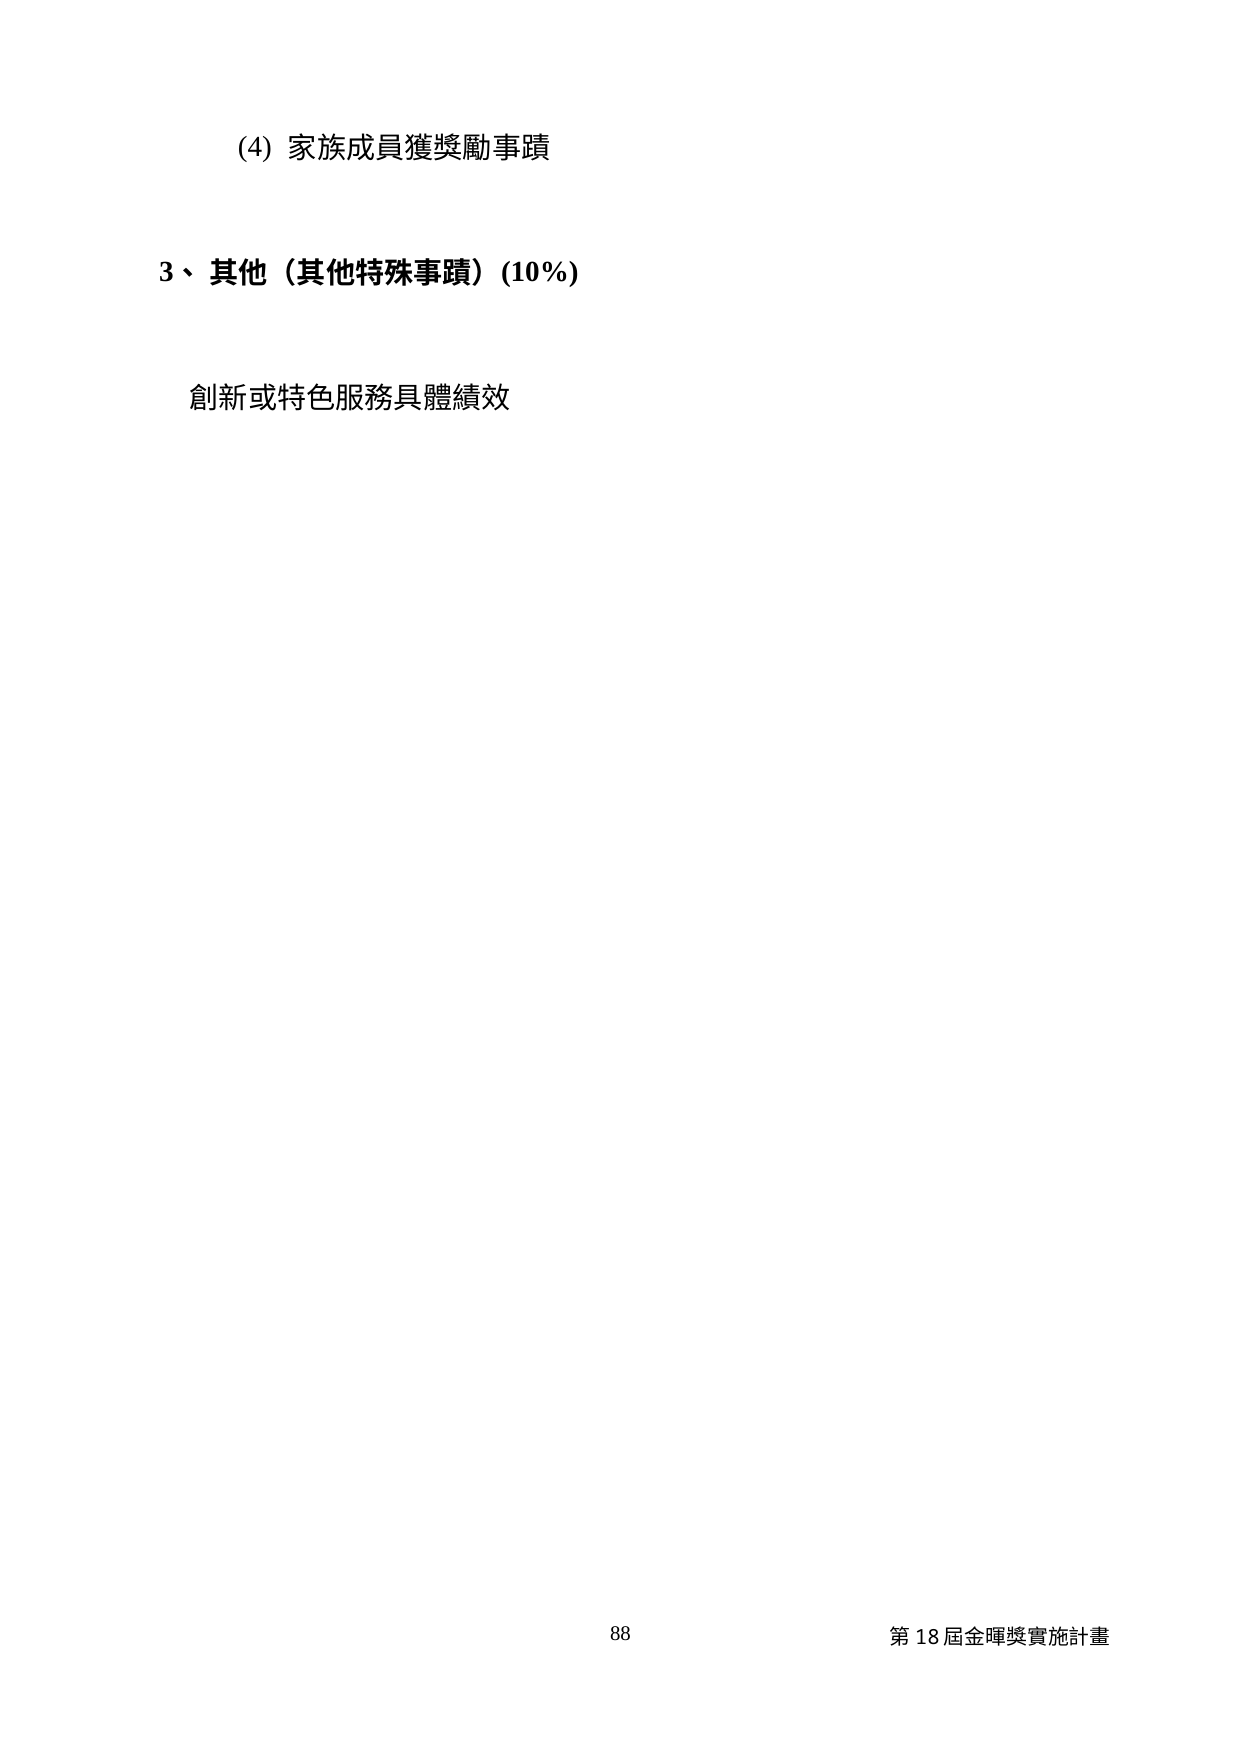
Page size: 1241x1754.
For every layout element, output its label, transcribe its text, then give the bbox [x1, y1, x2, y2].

list 其他（其他特殊事蹟）(10%) [159, 229, 1110, 292]
text 創新或特色服務具體績效 [189, 354, 1110, 417]
list 家族成員獲獎勵事蹟 [238, 104, 1110, 167]
